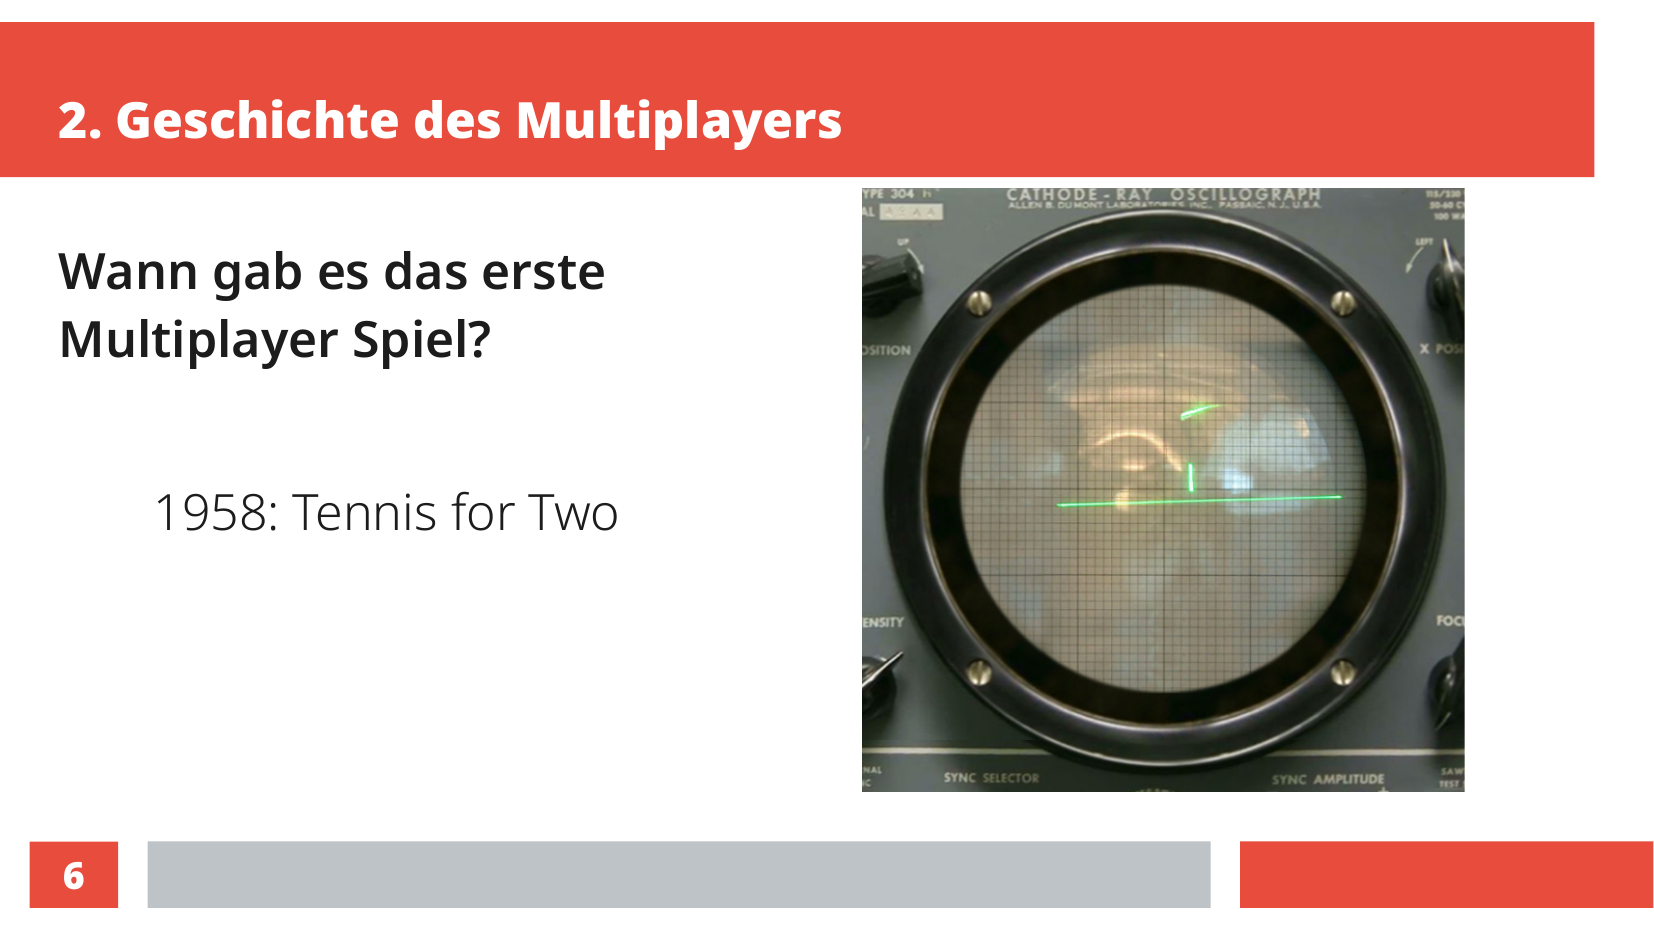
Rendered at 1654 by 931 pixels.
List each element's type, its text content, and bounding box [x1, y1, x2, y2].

title 2. Geschichte des Multiplayers [59, 35, 1536, 154]
list Wann gab es das erste Multiplayer Spiel? 1958: Tennis for Two [59, 236, 1565, 813]
picture [862, 188, 1465, 792]
